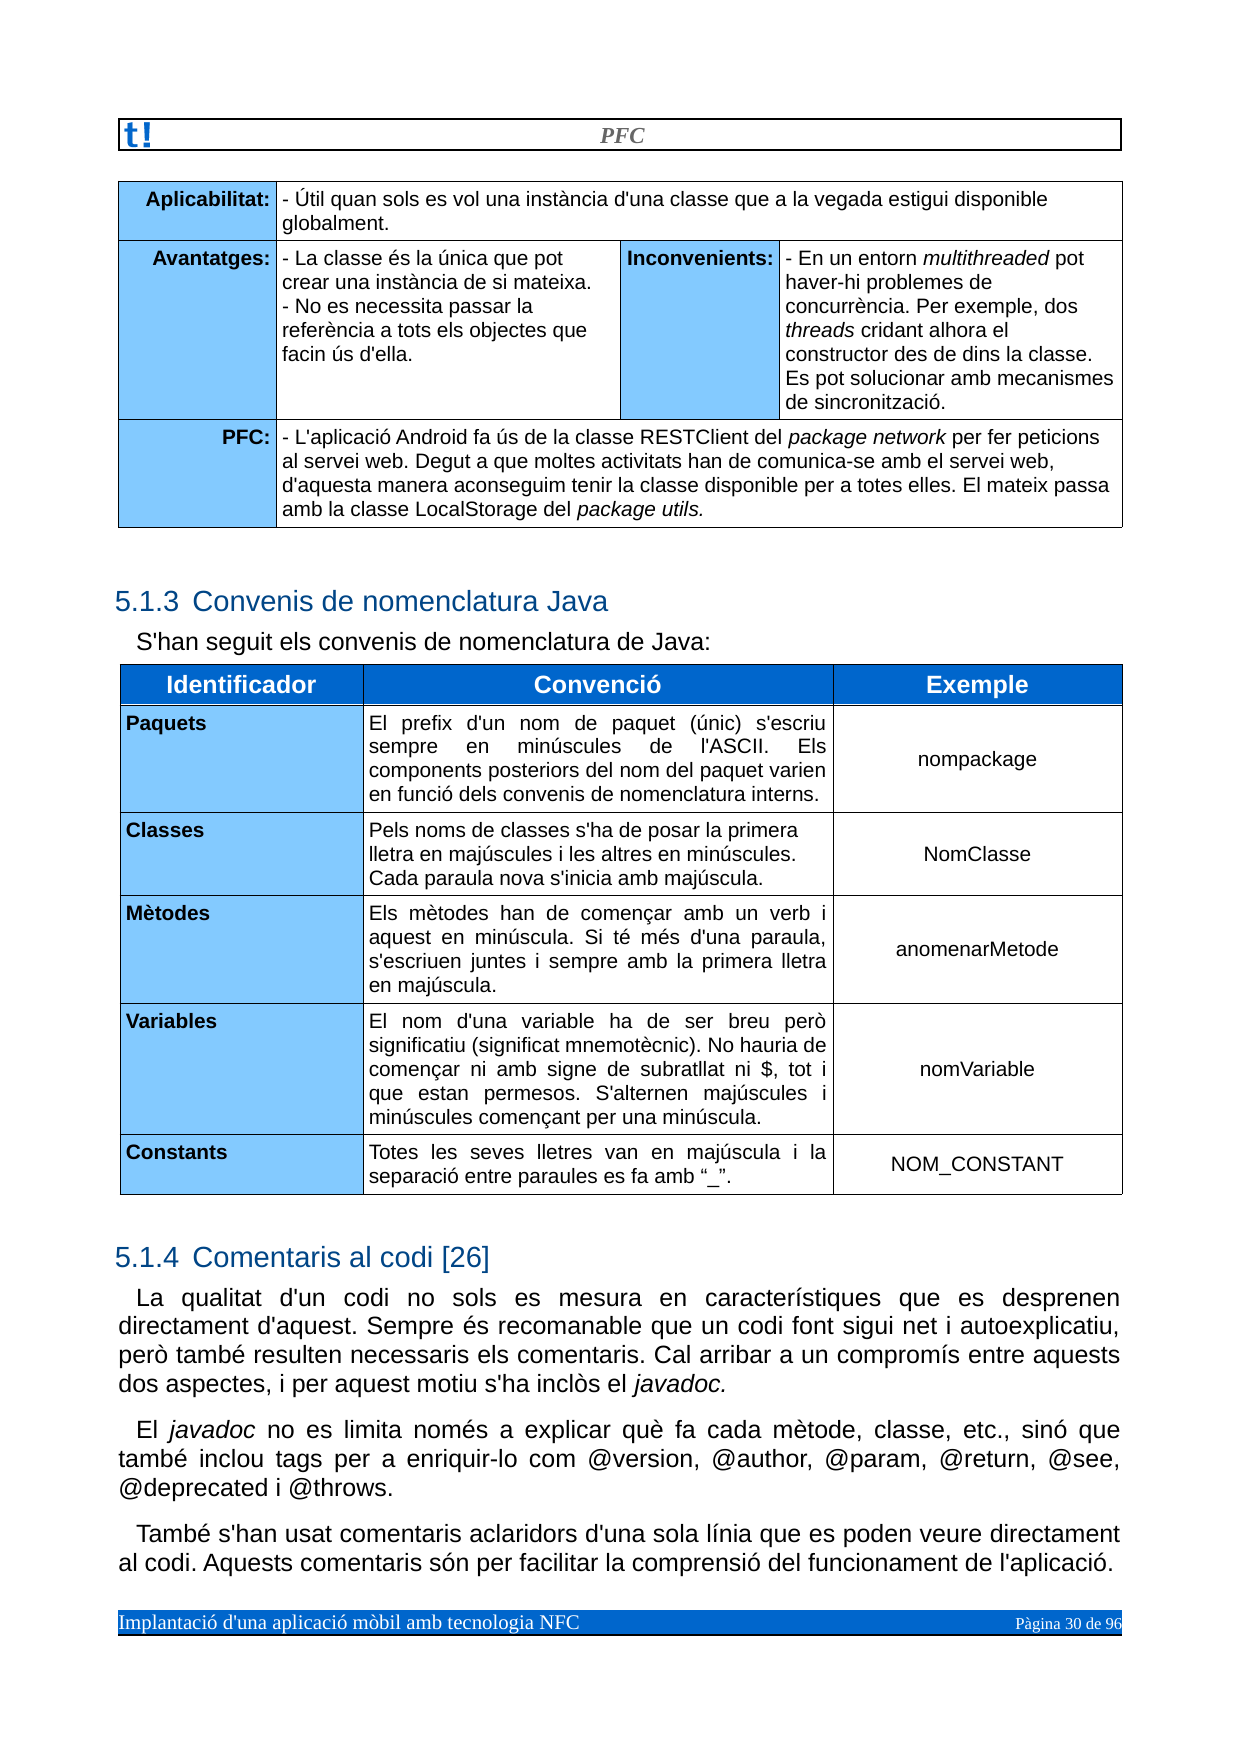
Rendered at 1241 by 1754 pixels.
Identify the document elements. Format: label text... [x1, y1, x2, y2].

text També s'han usat comentaris aclaridors d'una sola línia que es poden veure directament al codi. Aquests comentaris són per facilitar la comprensió del funcionament de l'aplicació. [118, 1519, 1122, 1577]
table_cell El prefix d'un nom de paquet (únic) s'escriu sempre en minúscules de l'ASCII. Els components posteriors del nom del paquet varien en funció dels convenis de nomenclatura interns. [364, 706, 833, 812]
table_header Convenció [364, 665, 833, 704]
text S'han seguit els convenis de nomenclatura de Java: [118, 627, 1122, 655]
table_cell nompackage [834, 706, 1122, 812]
table_cell - La classe és la única que pot crear una instància de si mateixa. - No es necessita passar la referència a tots els objectes que facin ús d'ella. [277, 241, 620, 419]
table_cell Aplicabilitat: [119, 182, 276, 240]
table_cell Classes [121, 813, 363, 895]
table_cell Paquets [121, 706, 363, 812]
table_cell PFC: [119, 420, 276, 527]
table_cell El nom d'una variable ha de ser breu però significatiu (significat mnemotècnic). No hauria de començar ni amb signe de subratllat ni $, tot i que estan permesos. S'alternen majúscules i minúscules començant per una minúscula. [364, 1004, 833, 1134]
table_cell Pels noms de classes s'ha de posar la primera lletra en majúscules i les altres en minúscules. Cada paraula nova s'inicia amb majúscula. [364, 813, 833, 895]
table_cell Avantatges: [119, 241, 276, 419]
table_cell Constants [121, 1135, 363, 1194]
text El javadoc no es limita només a explicar què fa cada mètode, classe, etc., sinó que també inclou tags per a enriquir-lo com @version, @author, @param, @return, @see, @deprecated i @throws. [118, 1415, 1122, 1502]
subtitle Comentaris al codi [26] [106, 1240, 1122, 1274]
table_cell NomClasse [834, 813, 1122, 895]
table_cell - En un entorn multithreaded pot haver-hi problemes de concurrència. Per exemple, dos threads cridant alhora el constructor des de dins la classe. Es pot solucionar amb mecanismes de sincronització. [780, 241, 1122, 419]
table_cell Totes les seves lletres van en majúscula i la separació entre paraules es fa amb “_”. [364, 1135, 833, 1194]
table_cell - L'aplicació Android fa ús de la classe RESTClient del package network per fer peticions al servei web. Degut a que moltes activitats han de comunica-se amb el servei web, d'aquesta manera aconseguim tenir la classe disponible per a totes elles. El mateix passa amb la classe LocalStorage del package utils. [277, 420, 1122, 527]
subtitle Convenis de nomenclatura Java [106, 584, 1122, 618]
table_cell Inconvenients: [621, 241, 779, 419]
table_header Identificador [121, 665, 363, 704]
table_cell Els mètodes han de començar amb un verb i aquest en minúscula. Si té més d'una paraula, s'escriuen juntes i sempre amb la primera lletra en majúscula. [364, 896, 833, 1003]
picture [123, 121, 151, 148]
table_cell Variables [121, 1004, 363, 1134]
table_cell nomVariable [834, 1004, 1122, 1134]
table_header Exemple [834, 665, 1122, 704]
table_cell NOM_CONSTANT [834, 1135, 1122, 1194]
text La qualitat d'un codi no sols es mesura en característiques que es desprenen directament d'aquest. Sempre és recomanable que un codi font sigui net i autoexplicatiu, però també resulten necessaris els comentaris. Cal arribar a un compromís entre aquests dos aspectes, i per aquest motiu s'ha inclòs el javadoc. [118, 1283, 1122, 1398]
table_cell - Útil quan sols es vol una instància d'una classe que a la vegada estigui disponible globalment. [277, 182, 1122, 240]
table_cell Mètodes [121, 896, 363, 1003]
table_cell anomenarMetode [834, 896, 1122, 1003]
